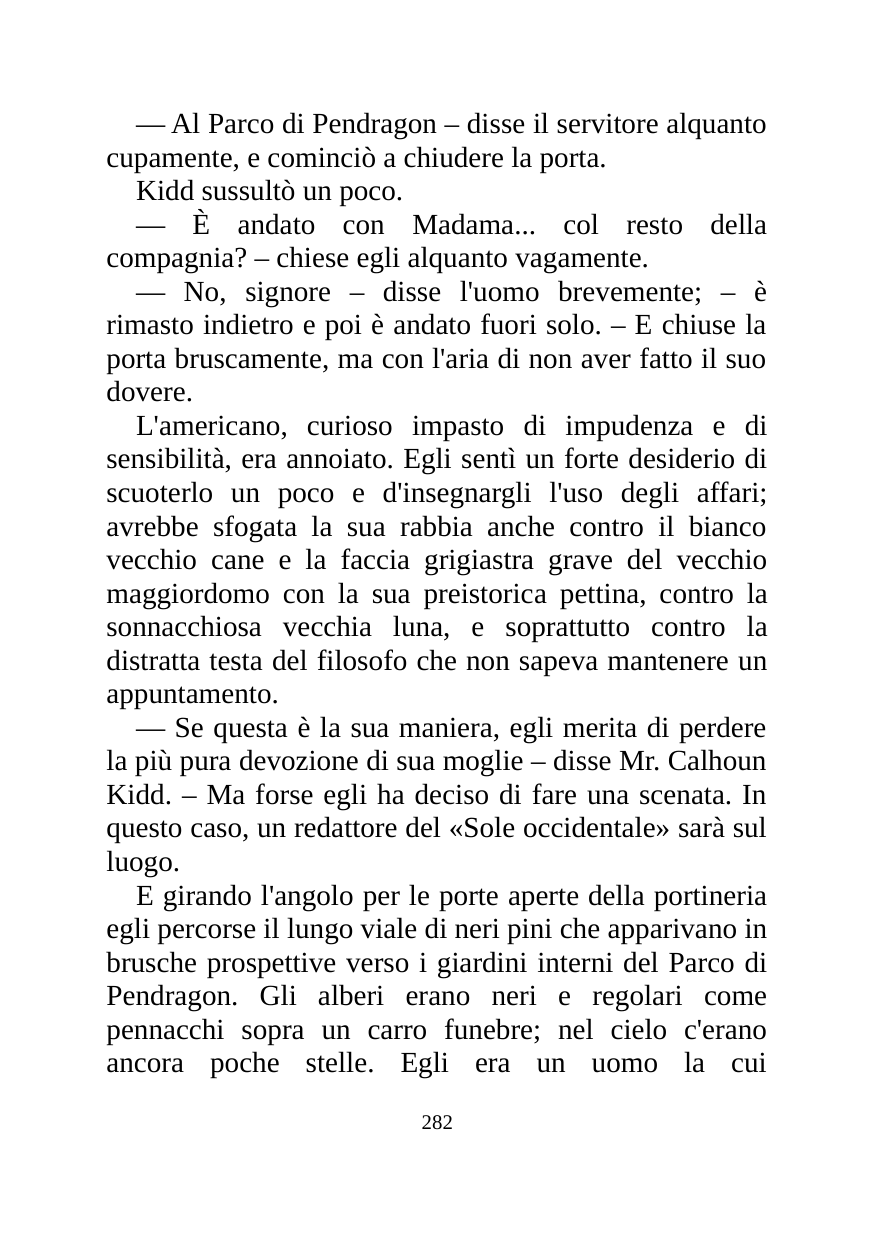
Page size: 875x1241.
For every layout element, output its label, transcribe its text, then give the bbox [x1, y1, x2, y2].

text L'americano, curioso impasto di impudenza e di sensibilità, era annoiato. Egli sentì un forte desiderio di scuoterlo un poco e d'insegnargli l'uso degli affari; avrebbe sfogata la sua rabbia anche contro il bianco vecchio cane e la faccia grigiastra grave del vecchio maggiordomo con la sua preistorica pettina, contro la sonnacchiosa vecchia luna, e soprattutto contro la distratta testa del filosofo che non sapeva mantenere un appuntamento. [106, 408, 768, 710]
text E girando l'angolo per le porte aperte della portineria egli percorse il lungo viale di neri pini che apparivano in brusche prospettive verso i giardini interni del Parco di Pendragon. Gli alberi erano neri e regolari come pennacchi sopra un carro funebre; nel cielo c'erano ancora poche stelle. Egli era un uomo la cui [106, 878, 768, 1079]
text — No, signore – disse l'uomo brevemente; – è rimasto indietro e poi è andato fuori solo. – E chiuse la porta bruscamente, ma con l'aria di non aver fatto il suo dovere. [106, 274, 768, 408]
text Kidd sussultò un poco. [106, 173, 768, 207]
text — Se questa è la sua maniera, egli merita di perdere la più pura devozione di sua moglie – disse Mr. Calhoun Kidd. – Ma forse egli ha deciso di fare una scenata. In questo caso, un redattore del «Sole occidentale» sarà sul luogo. [106, 710, 768, 878]
text — Al Parco di Pendragon – disse il servitore alquanto cupamente, e cominciò a chiudere la porta. [106, 106, 768, 173]
text — È andato con Madama... col resto della compagnia? – chiese egli alquanto vagamente. [106, 207, 768, 274]
